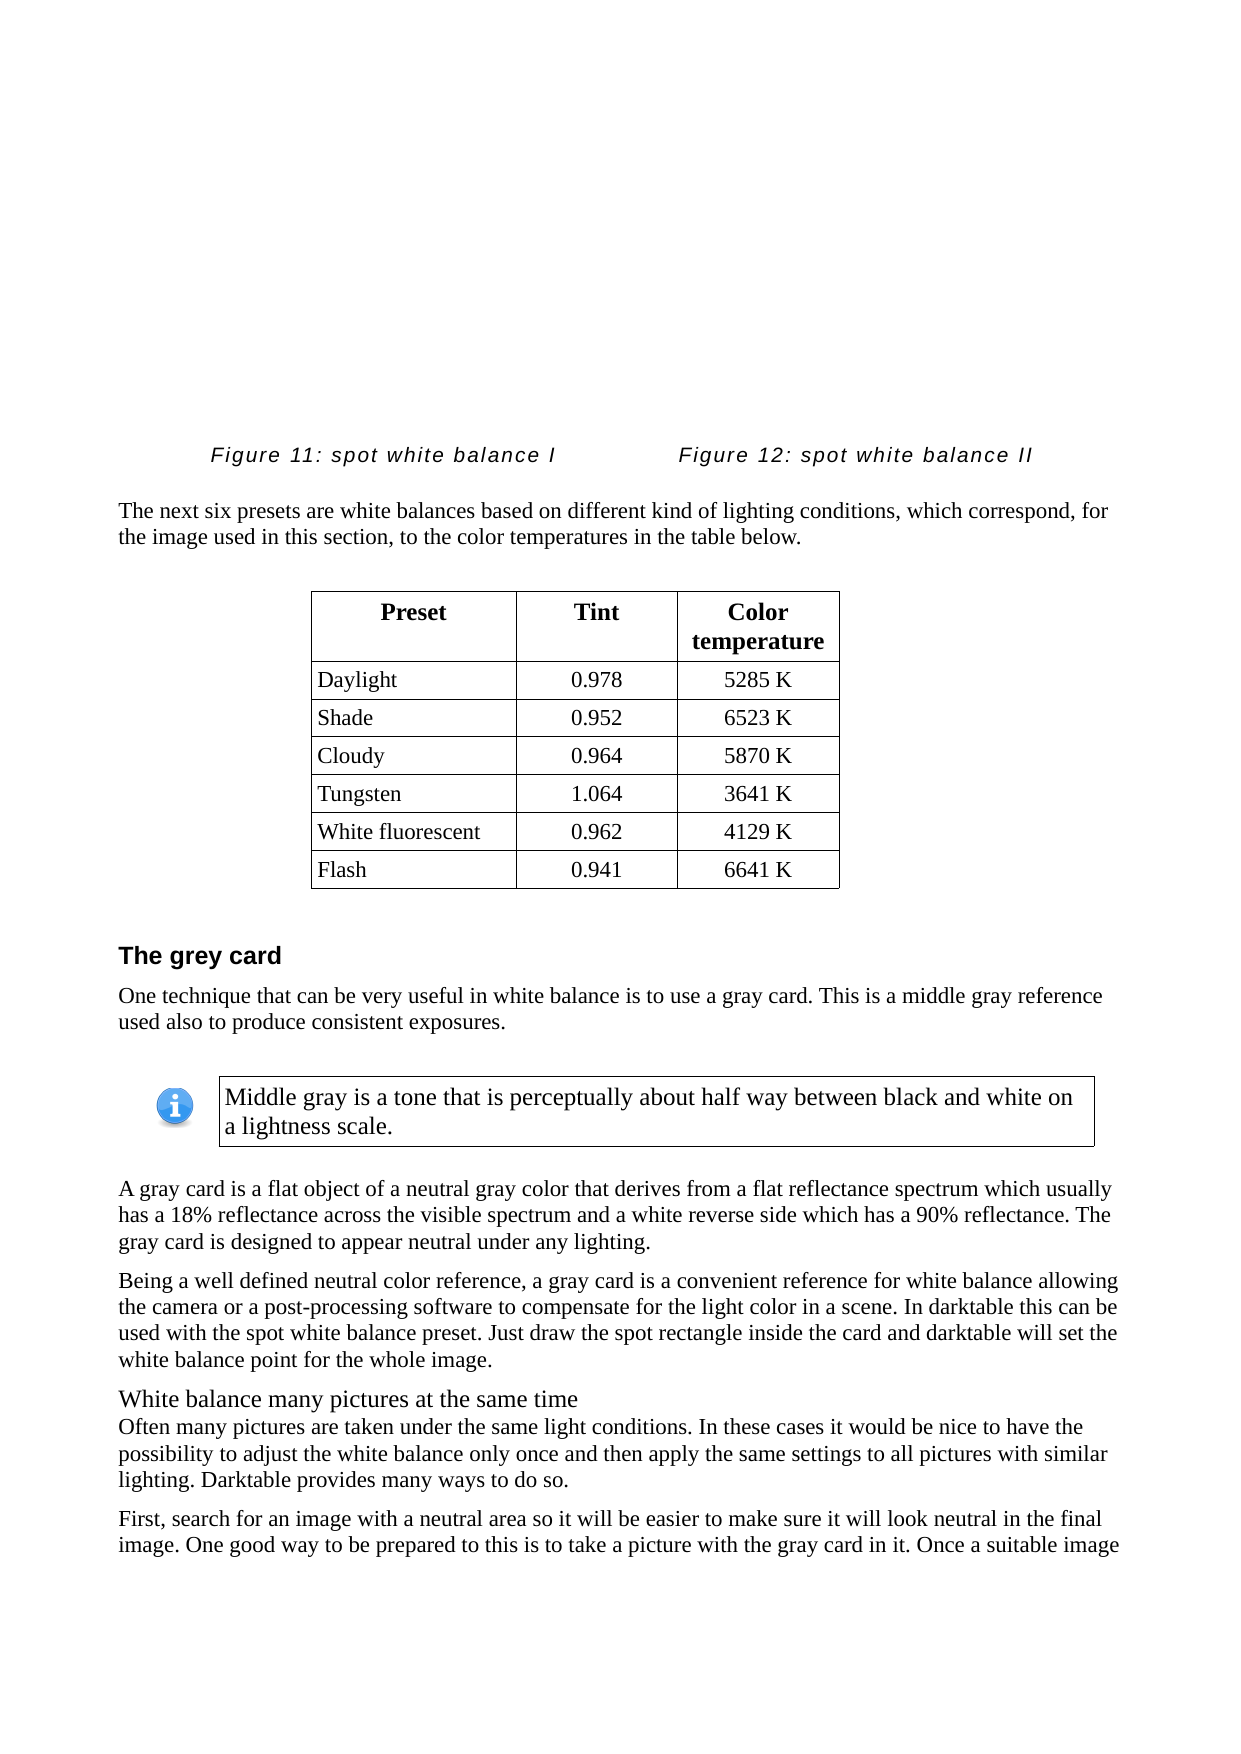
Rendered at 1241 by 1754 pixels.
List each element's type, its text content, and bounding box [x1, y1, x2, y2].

table_cell Cloudy [312, 737, 516, 774]
table_cell 3641 K [678, 775, 839, 812]
table_header Middle gray is a tone that is perceptually about half way between black and white on a lightness scale. [220, 1077, 1094, 1146]
table_cell 6523 K [678, 700, 839, 736]
table_cell Daylight [312, 662, 516, 698]
table_cell 0.978 [517, 662, 677, 698]
text Often many pictures are taken under the same light conditions. In these cases it would be nice to have the possibility to adjust the white balance only once and then apply the same settings to all pictures with similar lighting. Darktable provides many ways to do so. [118, 1413, 1122, 1492]
text Being a well defined neutral color reference, a gray card is a convenient reference for white balance allowing the camera or a post-processing software to compensate for the light color in a scene. In darktable this can be used with the spot white balance preset. Just draw the spot rectangle inside the card and darktable will set the white balance point for the whole image. [118, 1267, 1122, 1372]
table_header Color temperature [678, 592, 839, 661]
table_cell 4129 K [678, 813, 839, 850]
text The next six presets are white balances based on different kind of lighting conditions, which correspond, for the image used in this section, to the color temperatures in the table below. [118, 118, 1122, 549]
table_cell Shade [312, 700, 516, 736]
table_cell 0.941 [517, 851, 677, 888]
table_cell 0.952 [517, 700, 677, 736]
table_cell 0.962 [517, 813, 677, 850]
text One technique that can be very useful in white balance is to use a gray card. This is a middle gray reference used also to produce consistent exposures. [118, 982, 1122, 1034]
table_cell 5285 K [678, 662, 839, 698]
picture [154, 1088, 195, 1128]
table_cell Tungsten [312, 775, 516, 812]
table_header [149, 1076, 219, 1146]
text A gray card is a flat object of a neutral gray color that derives from a flat reflectance spectrum which usually has a 18% reflectance across the visible spectrum and a white reverse side which has a 90% reflectance. The gray card is designed to appear neutral under any lighting. [118, 1175, 1122, 1254]
subtitle The grey card [118, 941, 1122, 970]
table_cell White fluorescent [312, 813, 516, 850]
table_cell 6641 K [678, 851, 839, 888]
table_header Preset [312, 592, 516, 661]
table_cell 0.964 [517, 737, 677, 774]
text Figure 12: spot white balance I [177, 130, 590, 467]
table_header Tint [517, 592, 677, 661]
text White balance many pictures at the same time [118, 1384, 1122, 1413]
text First, search for an image with a neutral area so it will be easier to make sure it will look neutral in the final image. One good way to be prepared to this is to take a picture with the gray card in it. Once a suitable image [118, 1505, 1122, 1558]
text Figure 11: spot white balance II [650, 130, 1063, 467]
table_cell Flash [312, 851, 516, 888]
table_cell 5870 K [678, 737, 839, 774]
table_cell 1.064 [517, 775, 677, 812]
